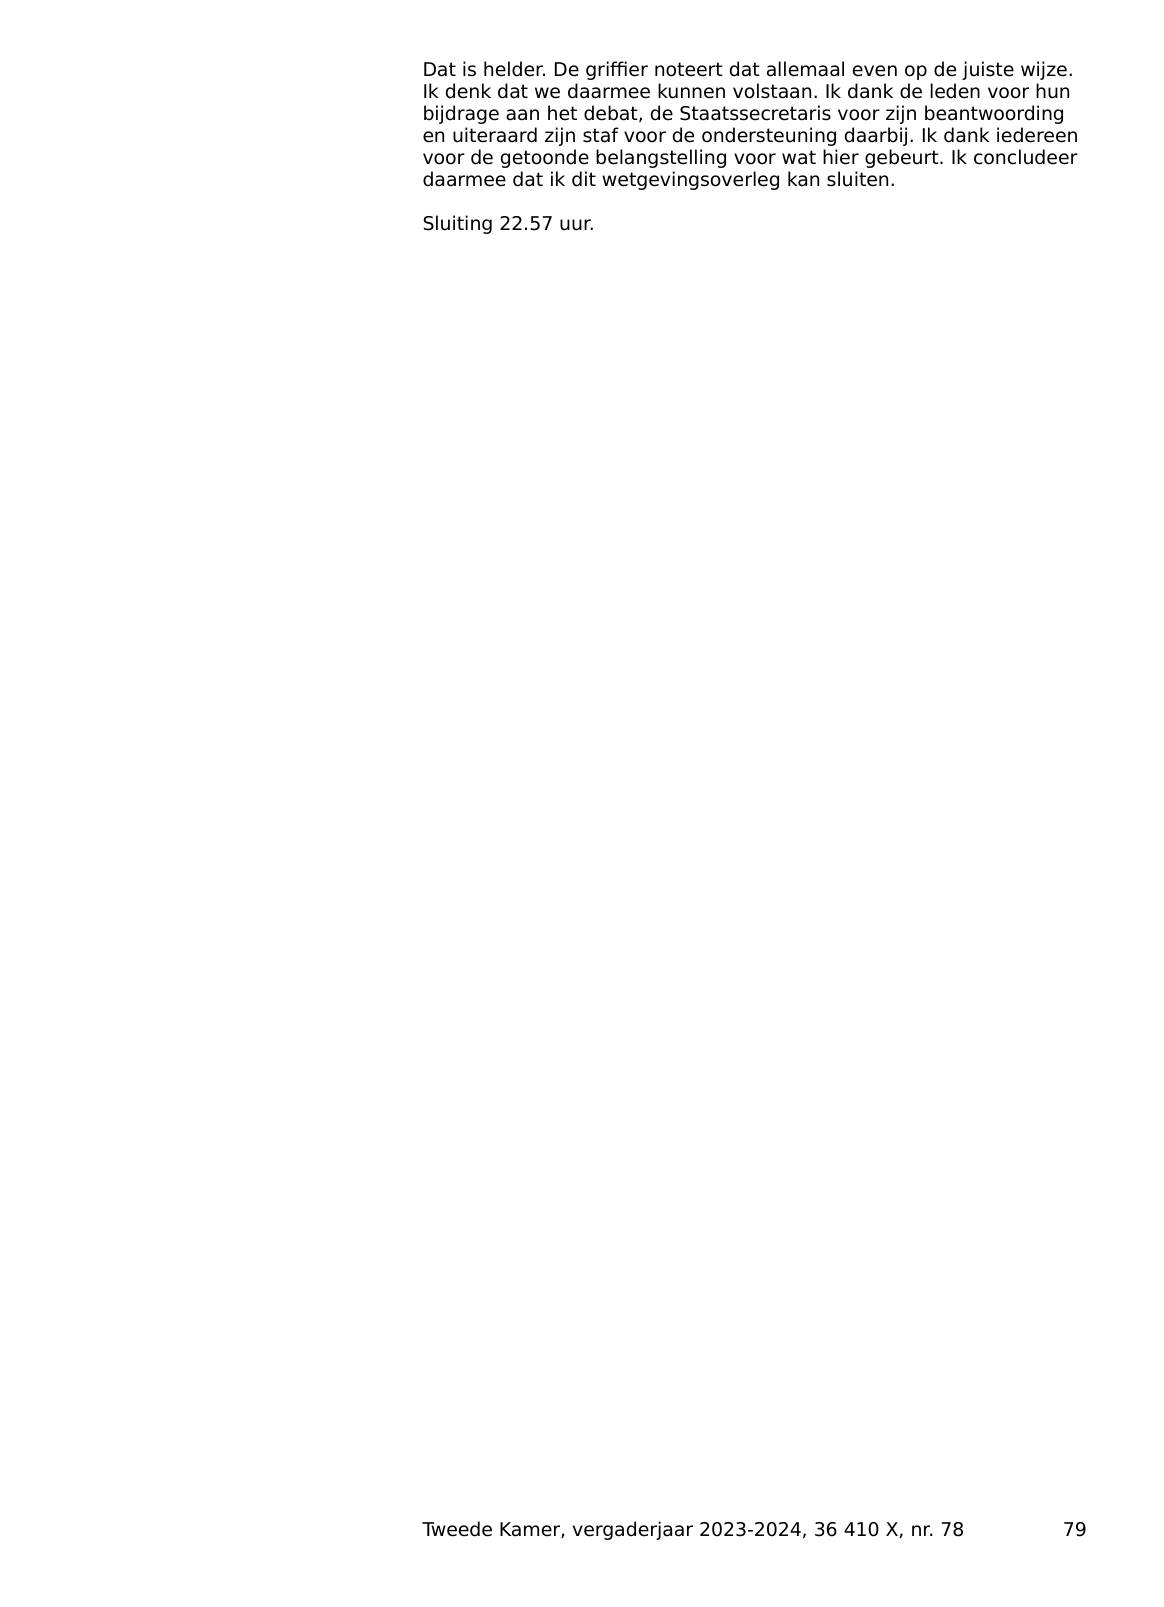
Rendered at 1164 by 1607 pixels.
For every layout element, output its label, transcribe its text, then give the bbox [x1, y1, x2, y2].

text Sluiting 22.57 uur. [422, 213, 1087, 235]
text Dat is helder. De griffier noteert dat allemaal even op de juiste wijze. Ik denk dat we daarmee kunnen volstaan. Ik dank de leden voor hun bijdrage aan het debat, de Staatssecretaris voor zijn beantwoording en uiteraard zijn staf voor de ondersteuning daarbij. Ik dank iedereen voor de getoonde belangstelling voor wat hier gebeurt. Ik concludeer daarmee dat ik dit wetgevingsoverleg kan sluiten. [422, 59, 1087, 191]
